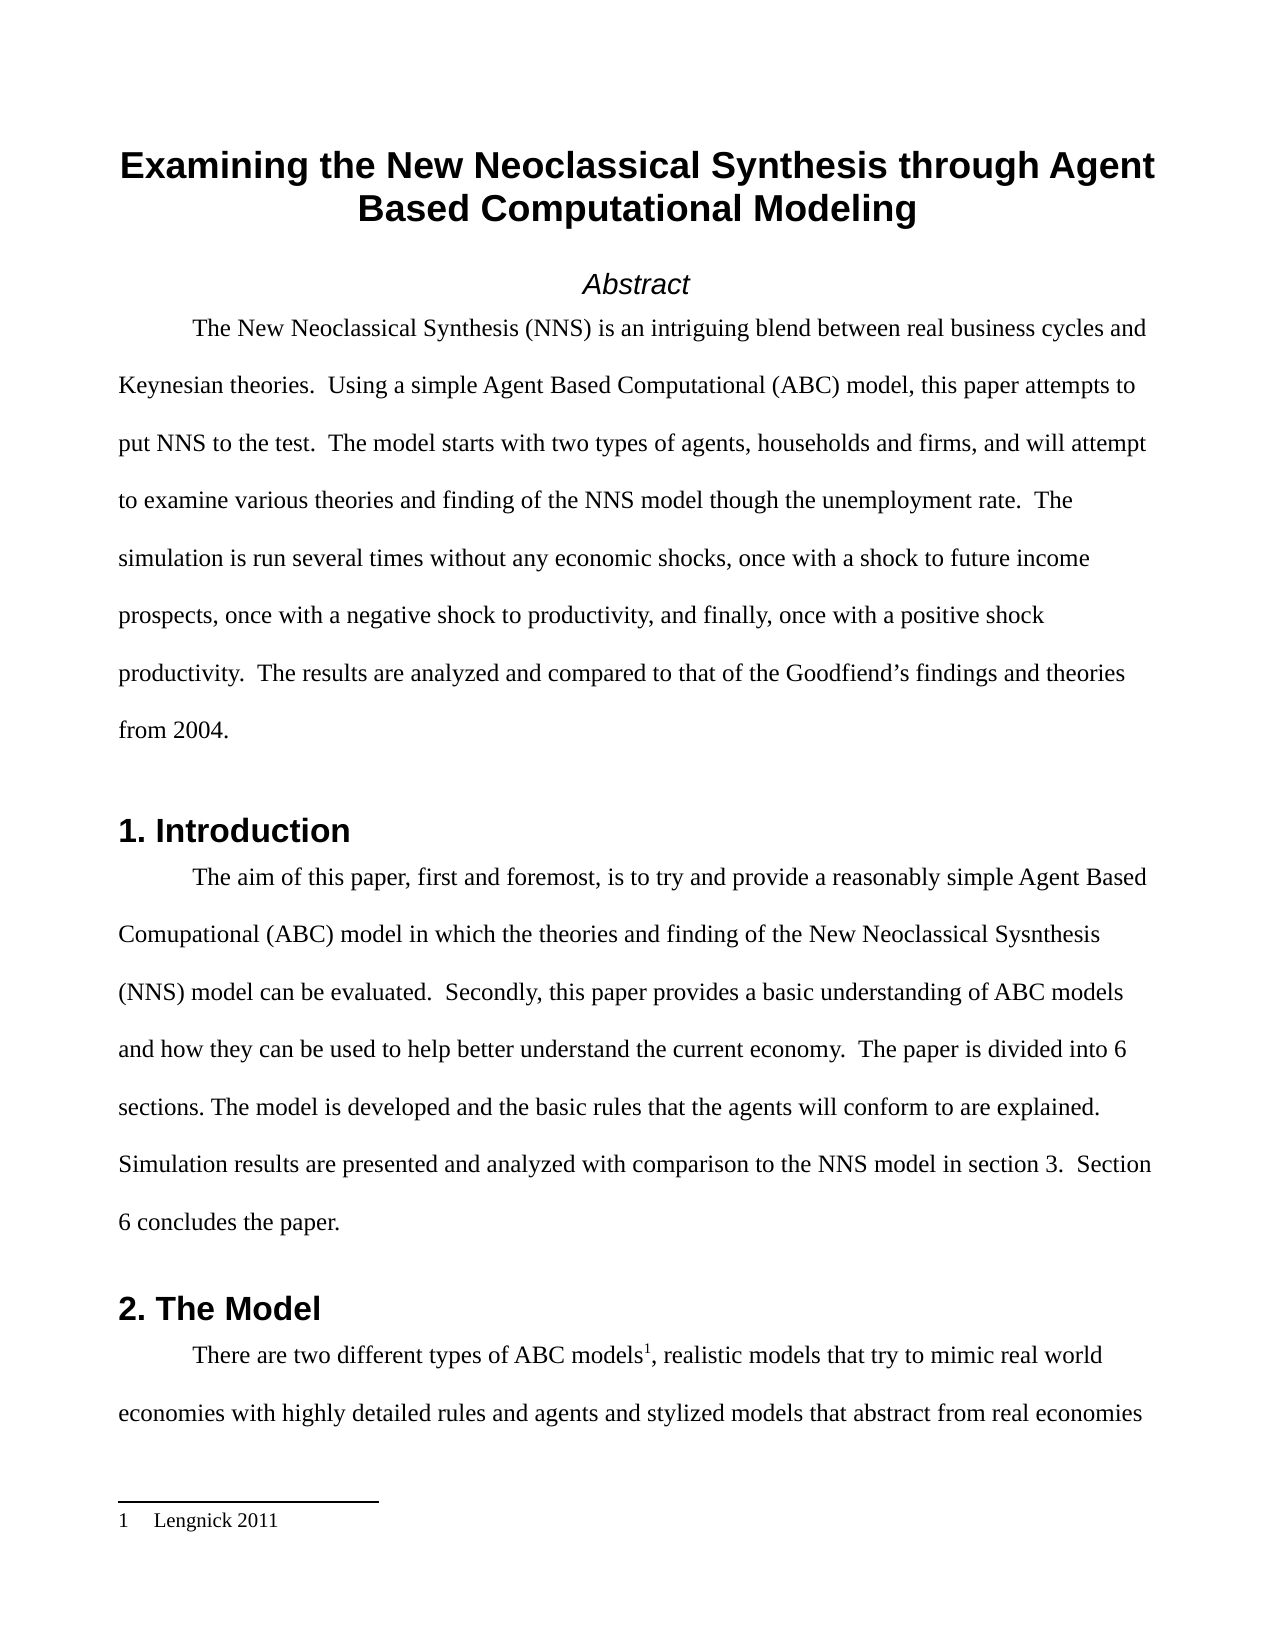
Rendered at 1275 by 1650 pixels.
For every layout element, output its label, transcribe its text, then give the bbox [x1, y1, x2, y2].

subtitle 2. The Model [118, 1289, 1157, 1328]
text Lengnick 2011 [118, 1508, 1157, 1532]
text The New Neoclassical Synthesis (NNS) is an intriguing blend between real business cycles and Keynesian theories. Using a simple Agent Based Computational (ABC) model, this paper attempts to put NNS to the test. The model starts with two types of agents, households and firms, and will attempt to examine various theories and finding of the NNS model though the unemployment rate. The simulation is run several times without any economic shocks, once with a shock to future income prospects, once with a negative shock to productivity, and finally, once with a positive shock productivity. The results are analyzed and compared to that of the Goodfiend’s findings and theories from 2004. [118, 313, 1157, 744]
subtitle 1. Introduction [118, 810, 1157, 849]
text The aim of this paper, first and foremost, is to try and provide a reasonably simple Agent Based Comupational (ABC) model in which the theories and finding of the New Neoclassical Sysnthesis (NNS) model can be evaluated. Secondly, this paper provides a basic understanding of ABC models and how they can be used to help better understand the current economy. The paper is divided into 6 sections. The model is developed and the basic rules that the agents will conform to are explained. Simulation results are presented and analyzed with comparison to the NNS model in section 3. Section 6 concludes the paper. [118, 862, 1157, 1235]
text There are two different types of ABC models, realistic models that try to mimic real world economies with highly detailed rules and agents and stylized models that abstract from real economies [118, 1340, 1157, 1426]
title Examining the New Neoclassical Synthesis through Agent Based Computational Modeling [118, 143, 1157, 229]
subtitle Abstract [118, 267, 1157, 300]
